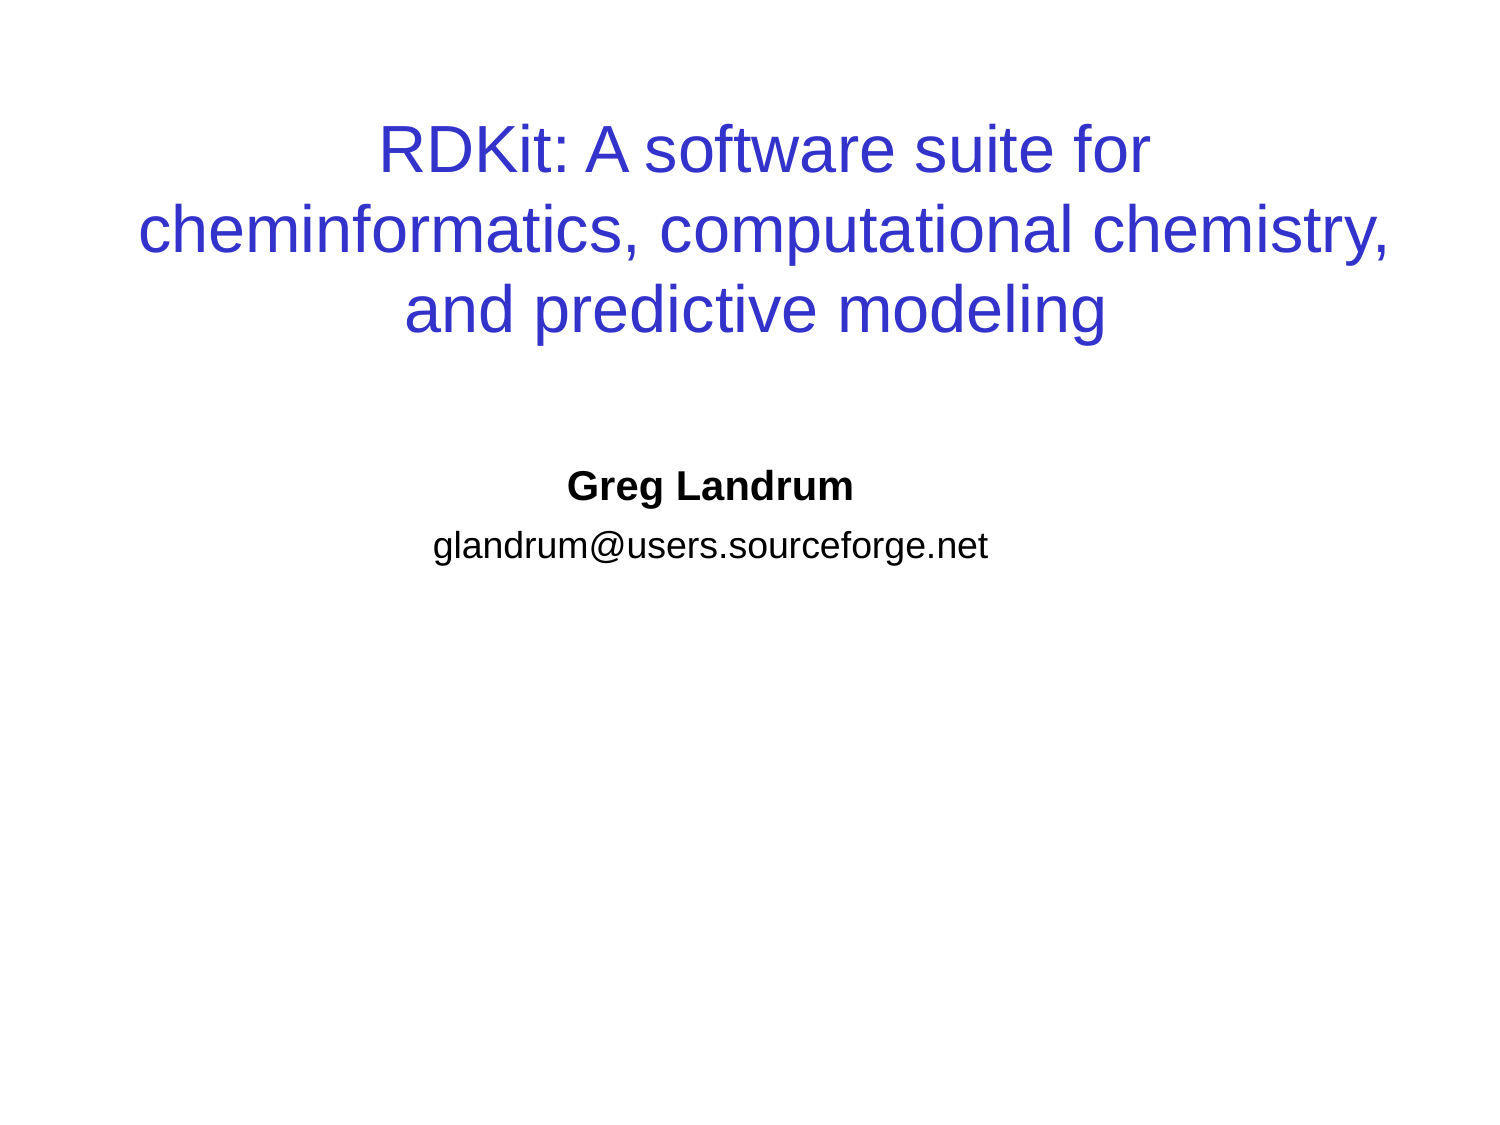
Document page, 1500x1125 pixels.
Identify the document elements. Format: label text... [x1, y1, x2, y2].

title RDKit: A software suite for cheminformatics, computational chemistry, and predictive modeling [77, 97, 1453, 354]
subtitle Greg Landrum glandrum@users.sourceforge.net [223, 451, 1124, 809]
